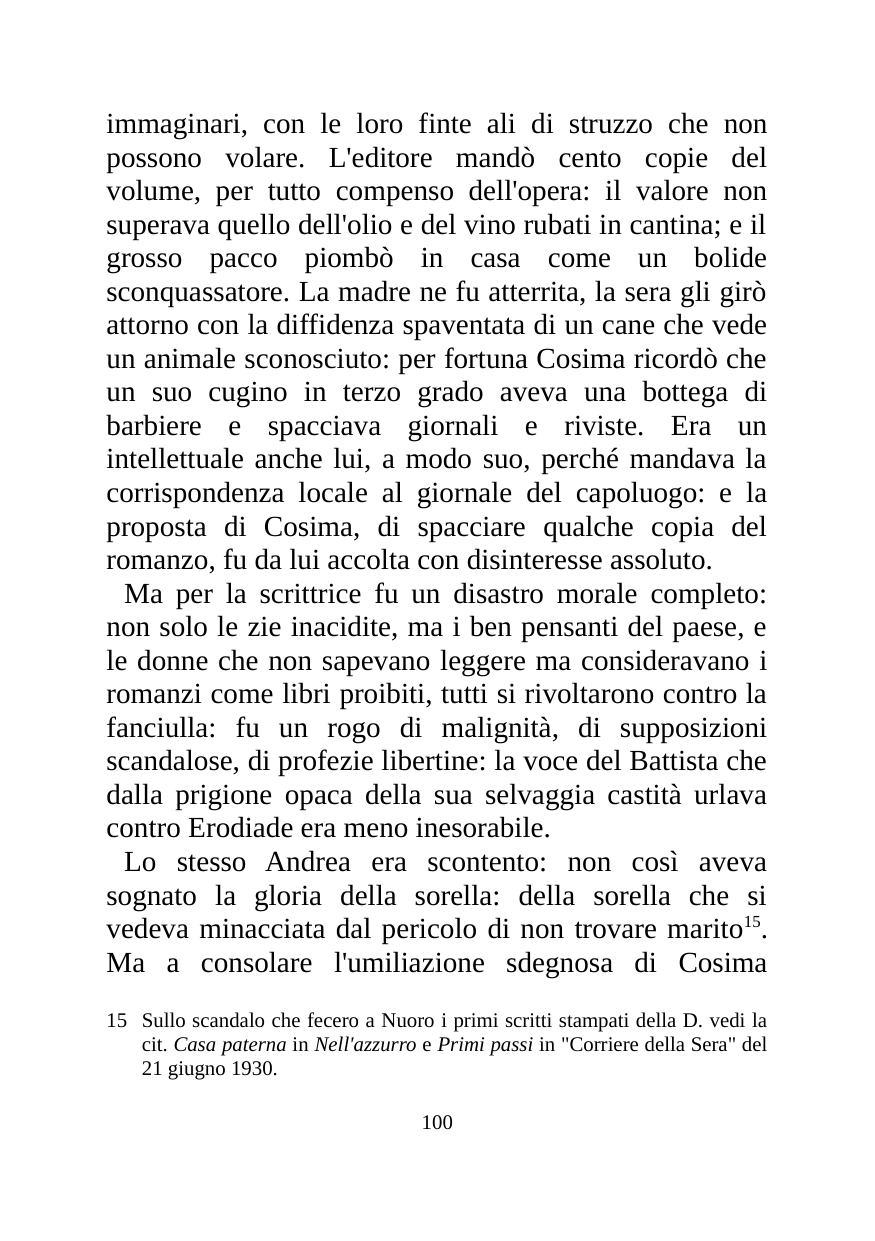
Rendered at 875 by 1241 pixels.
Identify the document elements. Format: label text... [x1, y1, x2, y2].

text Sullo scandalo che fecero a Nuoro i primi scritti stampati della D. vedi la cit. Casa paterna in Nell'azzurro e Primi passi in "Corriere della Sera" del 21 giugno 1930. [106, 1008, 768, 1080]
text Ma per la scrittrice fu un disastro morale completo: non solo le zie inacidite, ma i ben pensanti del paese, e le donne che non sapevano leggere ma consideravano i romanzi come libri proibiti, tutti si rivoltarono contro la fanciulla: fu un rogo di malignità, di supposizioni scandalose, di profezie libertine: la voce del Battista che dalla prigione opaca della sua selvaggia castità urlava contro Erodiade era meno inesorabile. [106, 576, 768, 844]
text Lo stesso Andrea era scontento: non così aveva sognato la gloria della sorella: della sorella che si vedeva minacciata dal pericolo di non trovare marito. Ma a consolare l'umiliazione sdegnosa di Cosima [106, 844, 768, 978]
text immaginari, con le loro finte ali di struzzo che non possono volare. L'editore mandò cento copie del volume, per tutto compenso dell'opera: il valore non superava quello dell'olio e del vino rubati in cantina; e il grosso pacco piombò in casa come un bolide sconquassatore. La madre ne fu atterrita, la sera gli girò attorno con la diffidenza spaventata di un cane che vede un animale sconosciuto: per fortuna Cosima ricordò che un suo cugino in terzo grado aveva una bottega di barbiere e spacciava giornali e riviste. Era un intellettuale anche lui, a modo suo, perché mandava la corrispondenza locale al giornale del capoluogo: e la proposta di Cosima, di spacciare qualche copia del romanzo, fu da lui accolta con disinteresse assoluto. [106, 106, 768, 576]
